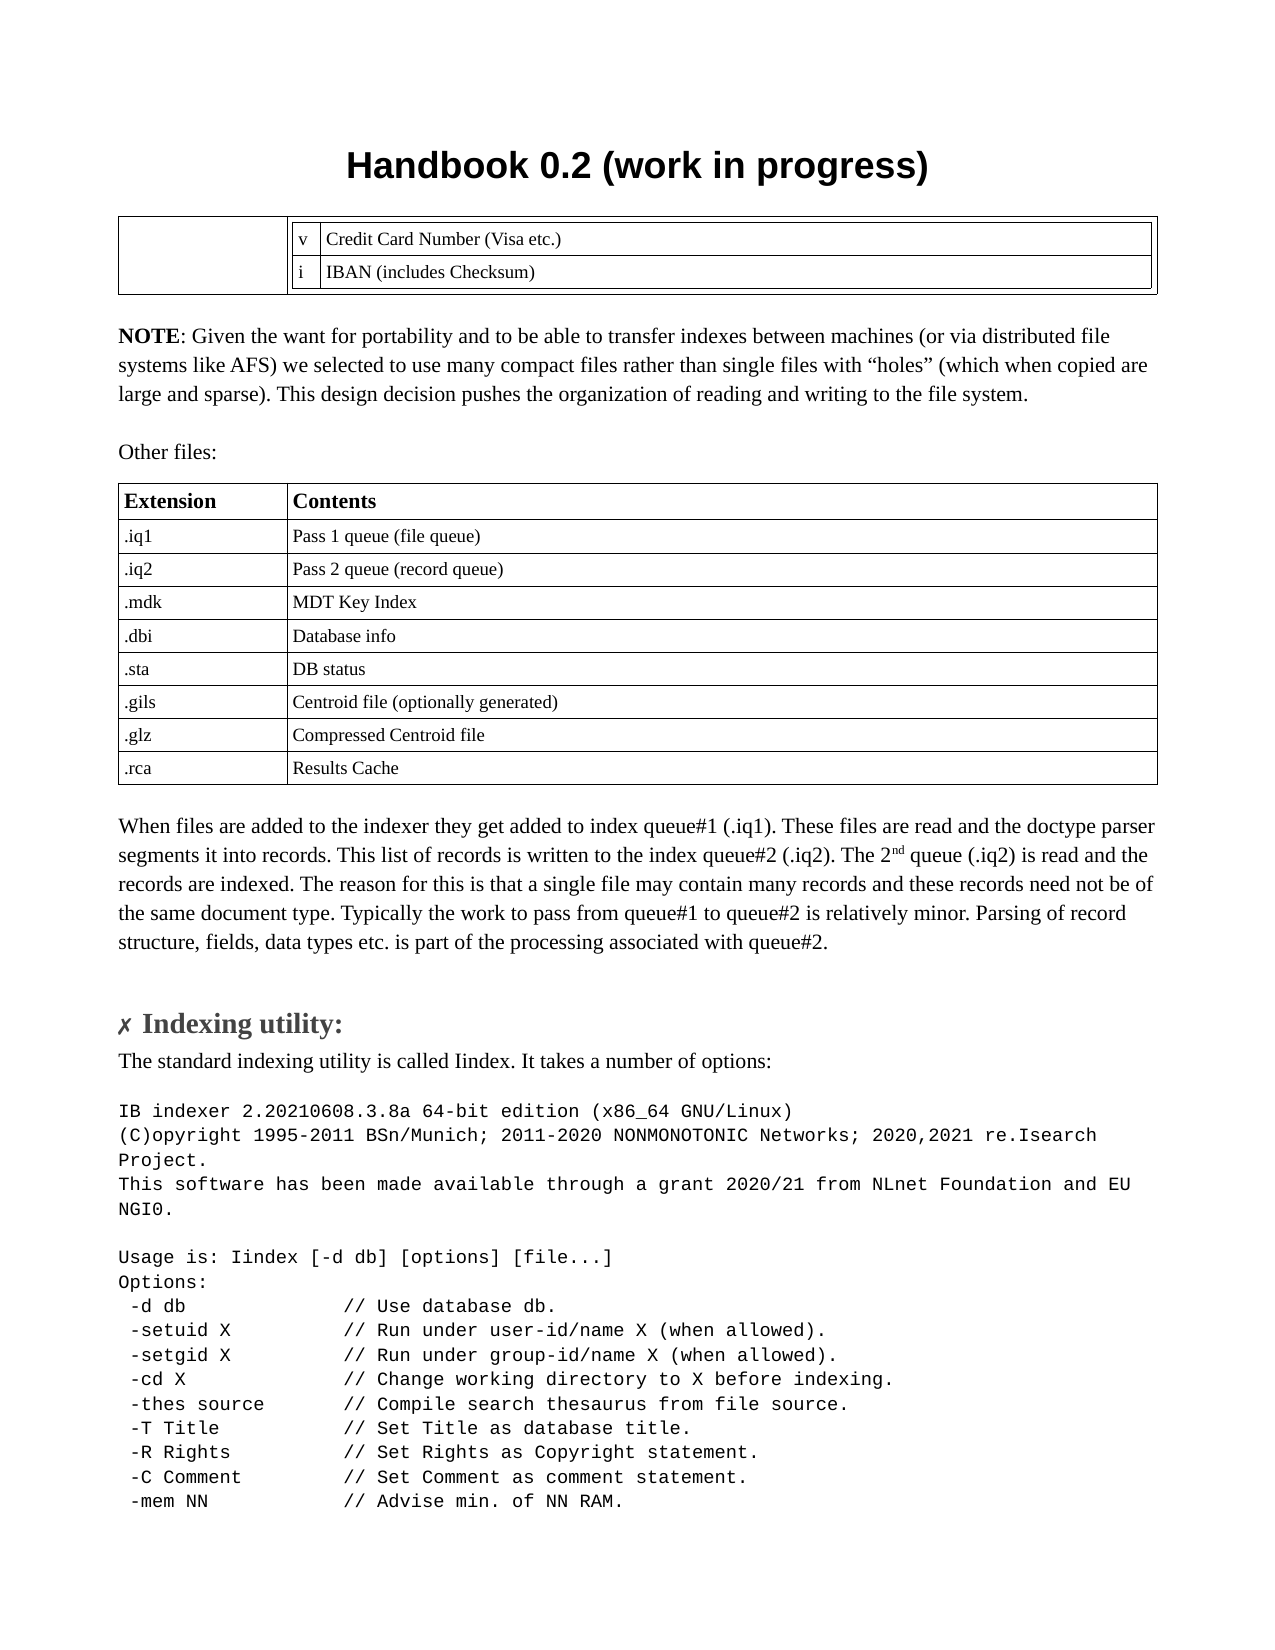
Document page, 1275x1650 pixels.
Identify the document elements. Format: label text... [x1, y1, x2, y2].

text NOTE: Given the want for portability and to be able to transfer indexes between machines (or via distributed file systems like AFS) we selected to use many compact files rather than single files with “holes” (which when copied are large and sparse). This design decision pushes the organization of reading and writing to the file system. [118, 323, 1157, 406]
text This software has been made available through a grant 2020/21 from NLnet Foundation and EU NGI0. [118, 1175, 1157, 1221]
text IB indexer 2.20210608.3.8a 64-bit edition (x86_64 GNU/Linux) [118, 1102, 1157, 1123]
table_header Contents [288, 484, 1157, 519]
table_cell .dbi [119, 620, 287, 652]
text -R Rights // Set Rights as Copyright statement. [118, 1443, 1157, 1464]
table_cell Results Cache [288, 752, 1157, 784]
table_cell MDT Key Index [288, 587, 1157, 619]
text When files are added to the indexer they get added to index queue#1 (.iq1). These files are read and the doctype parser segments it into records. This list of records is written to the index queue#2 (.iq2). The 2nd queue (.iq2) is read and the records are indexed. The reason for this is that a single file may contain many records and these records need not be of the same document type. Typically the work to pass from queue#1 to queue#2 is relatively minor. Parsing of record structure, fields, data types etc. is part of the processing associated with queue#2. [118, 813, 1157, 954]
table_cell DB status [288, 653, 1157, 685]
text -setgid X // Run under group-id/name X (when allowed). [118, 1346, 1157, 1367]
table_cell v [293, 223, 320, 255]
text Usage is: Iindex [-d db] [options] [file...] [118, 1248, 1157, 1269]
text -C Comment // Set Comment as comment statement. [118, 1467, 1157, 1489]
table_cell .gils [119, 686, 287, 718]
text (C)opyright 1995-2011 BSn/Munich; 2011-2020 NONMONOTONIC Networks; 2020,2021 re.Isearch Project. [118, 1126, 1157, 1172]
text -mem NN // Advise min. of NN RAM. [118, 1492, 1157, 1513]
table_cell IBAN (includes Checksum) [321, 256, 1151, 288]
text -T Title // Set Title as database title. [118, 1419, 1157, 1440]
table_cell [119, 217, 287, 294]
table_cell .mdk [119, 587, 287, 619]
table_cell .rca [119, 752, 287, 784]
text The standard indexing utility is called Iindex. It takes a number of options: [118, 1048, 1157, 1074]
table_cell Database info [288, 620, 1157, 652]
text Options: [118, 1272, 1157, 1294]
text -setuid X // Run under user-id/name X (when allowed). [118, 1321, 1157, 1342]
table_cell .iq2 [119, 554, 287, 586]
table_cell Pass 2 queue (record queue) [288, 554, 1157, 586]
table_cell .glz [119, 719, 287, 751]
table_header Extension [119, 484, 287, 519]
table_cell .iq1 [119, 520, 287, 552]
text -thes source // Compile search thesaurus from file source. [118, 1394, 1157, 1416]
table_cell [288, 217, 1157, 294]
table_cell .sta [119, 653, 287, 685]
text -cd X // Change working directory to X before indexing. [118, 1370, 1157, 1391]
text Other files: [118, 439, 1157, 464]
subtitle Indexing utility: [118, 1007, 1157, 1040]
table_cell Centroid file (optionally generated) [288, 686, 1157, 718]
table_cell Compressed Centroid file [288, 719, 1157, 751]
text -d db // Use database db. [118, 1297, 1157, 1318]
table_cell Pass 1 queue (file queue) [288, 520, 1157, 552]
table_cell Credit Card Number (Visa etc.) [321, 223, 1151, 255]
table_cell i [293, 256, 320, 288]
